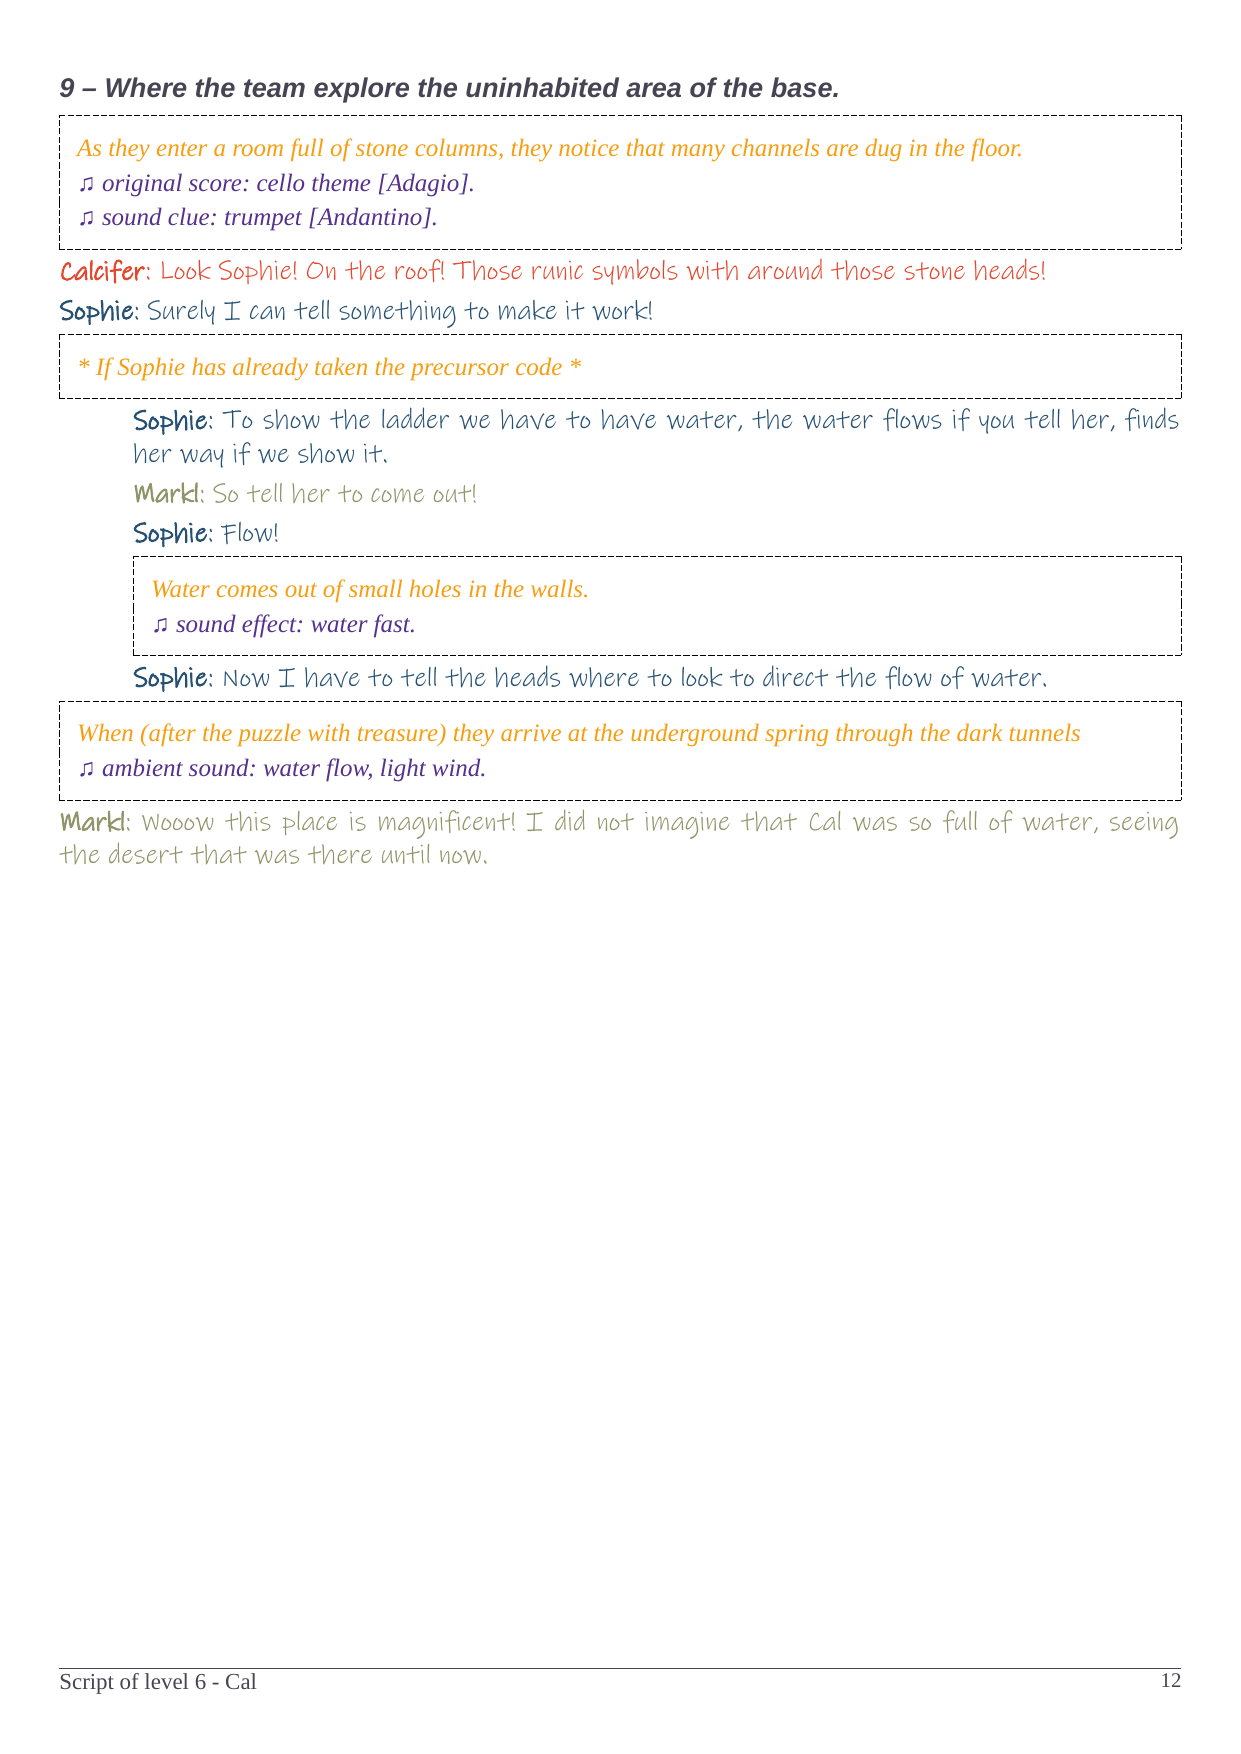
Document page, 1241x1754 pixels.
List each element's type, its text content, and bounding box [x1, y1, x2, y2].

text Sophie: Flow! [133, 517, 1181, 550]
text Markl: So tell her to come out! [133, 477, 1181, 511]
text As they enter a room full of stone columns, they notice that many channels are dug in the floor. [59, 115, 1181, 150]
text ♫ original score: cello theme [Adagio]. [59, 150, 1181, 185]
text Water comes out of small holes in the walls. [133, 556, 1181, 591]
text ♫ ambient sound: water flow, light wind. [59, 735, 1181, 800]
text When (after the puzzle with treasure) they arrive at the underground spring through the dark tunnels [59, 701, 1181, 735]
text Markl: Wooow this place is magnificent! I did not imagine that Cal was so full of water, seeing the desert that was there until now. [59, 806, 1181, 873]
text Calcifer: Look Sophie! On the roof! Those runic symbols with around those stone heads! [59, 255, 1181, 288]
text Sophie: Now I have to tell the heads where to look to direct the flow of water. [133, 661, 1181, 695]
text Sophie: To show the ladder we have to have water, the water flows if you tell her, finds her way if we show it. [133, 404, 1181, 471]
text Sophie: Surely I can tell something to make it work! [59, 294, 1181, 328]
subtitle 9 – Where the team explore the uninhabited area of the base. [59, 72, 1181, 103]
text ♫ sound effect: water fast. [133, 591, 1181, 655]
text ♫ sound clue: trumpet [Andantino]. [59, 185, 1181, 249]
text * If Sophie has already taken the precursor code * [59, 334, 1181, 398]
